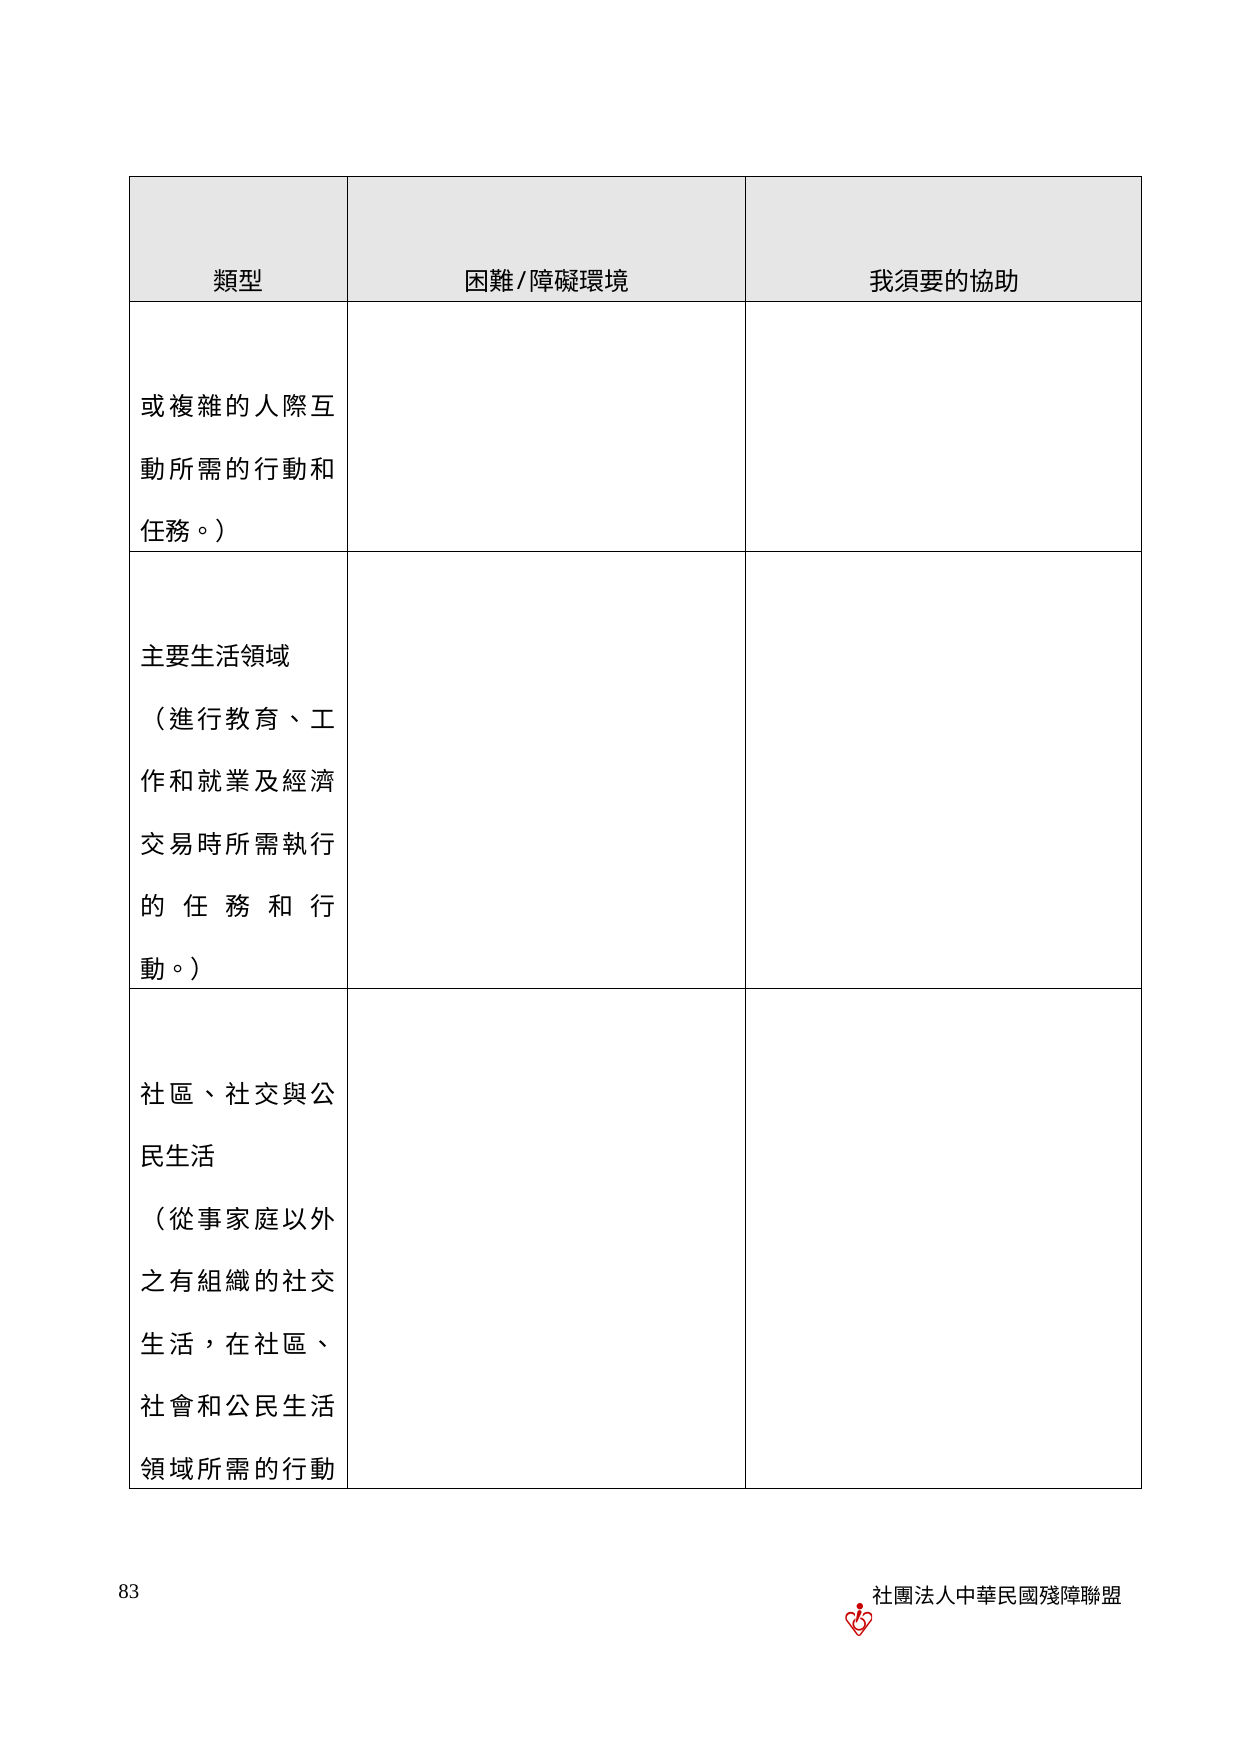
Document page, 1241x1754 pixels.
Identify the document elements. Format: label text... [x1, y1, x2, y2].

table_cell [348, 989, 745, 1488]
table_cell [746, 989, 1141, 1488]
table_cell [746, 302, 1141, 551]
table_cell [348, 302, 745, 551]
table_cell [348, 552, 745, 988]
table_header 類型 [130, 177, 347, 301]
table_header 我須要的協助 [746, 177, 1141, 301]
table_cell 或複雜的人際互動所需的行動和任務。） [130, 302, 347, 551]
table_header 困難/障礙環境 [348, 177, 745, 301]
table_cell [746, 552, 1141, 988]
table_cell 社區、社交與公民生活 （從事家庭以外之有組織的社交生活，在社區、社會和公民生活領域所需的行動 [130, 989, 347, 1488]
table_cell 主要生活領域 （進行教育、工作和就業及經濟交易時所需執行的任務和行動。） [130, 552, 347, 988]
